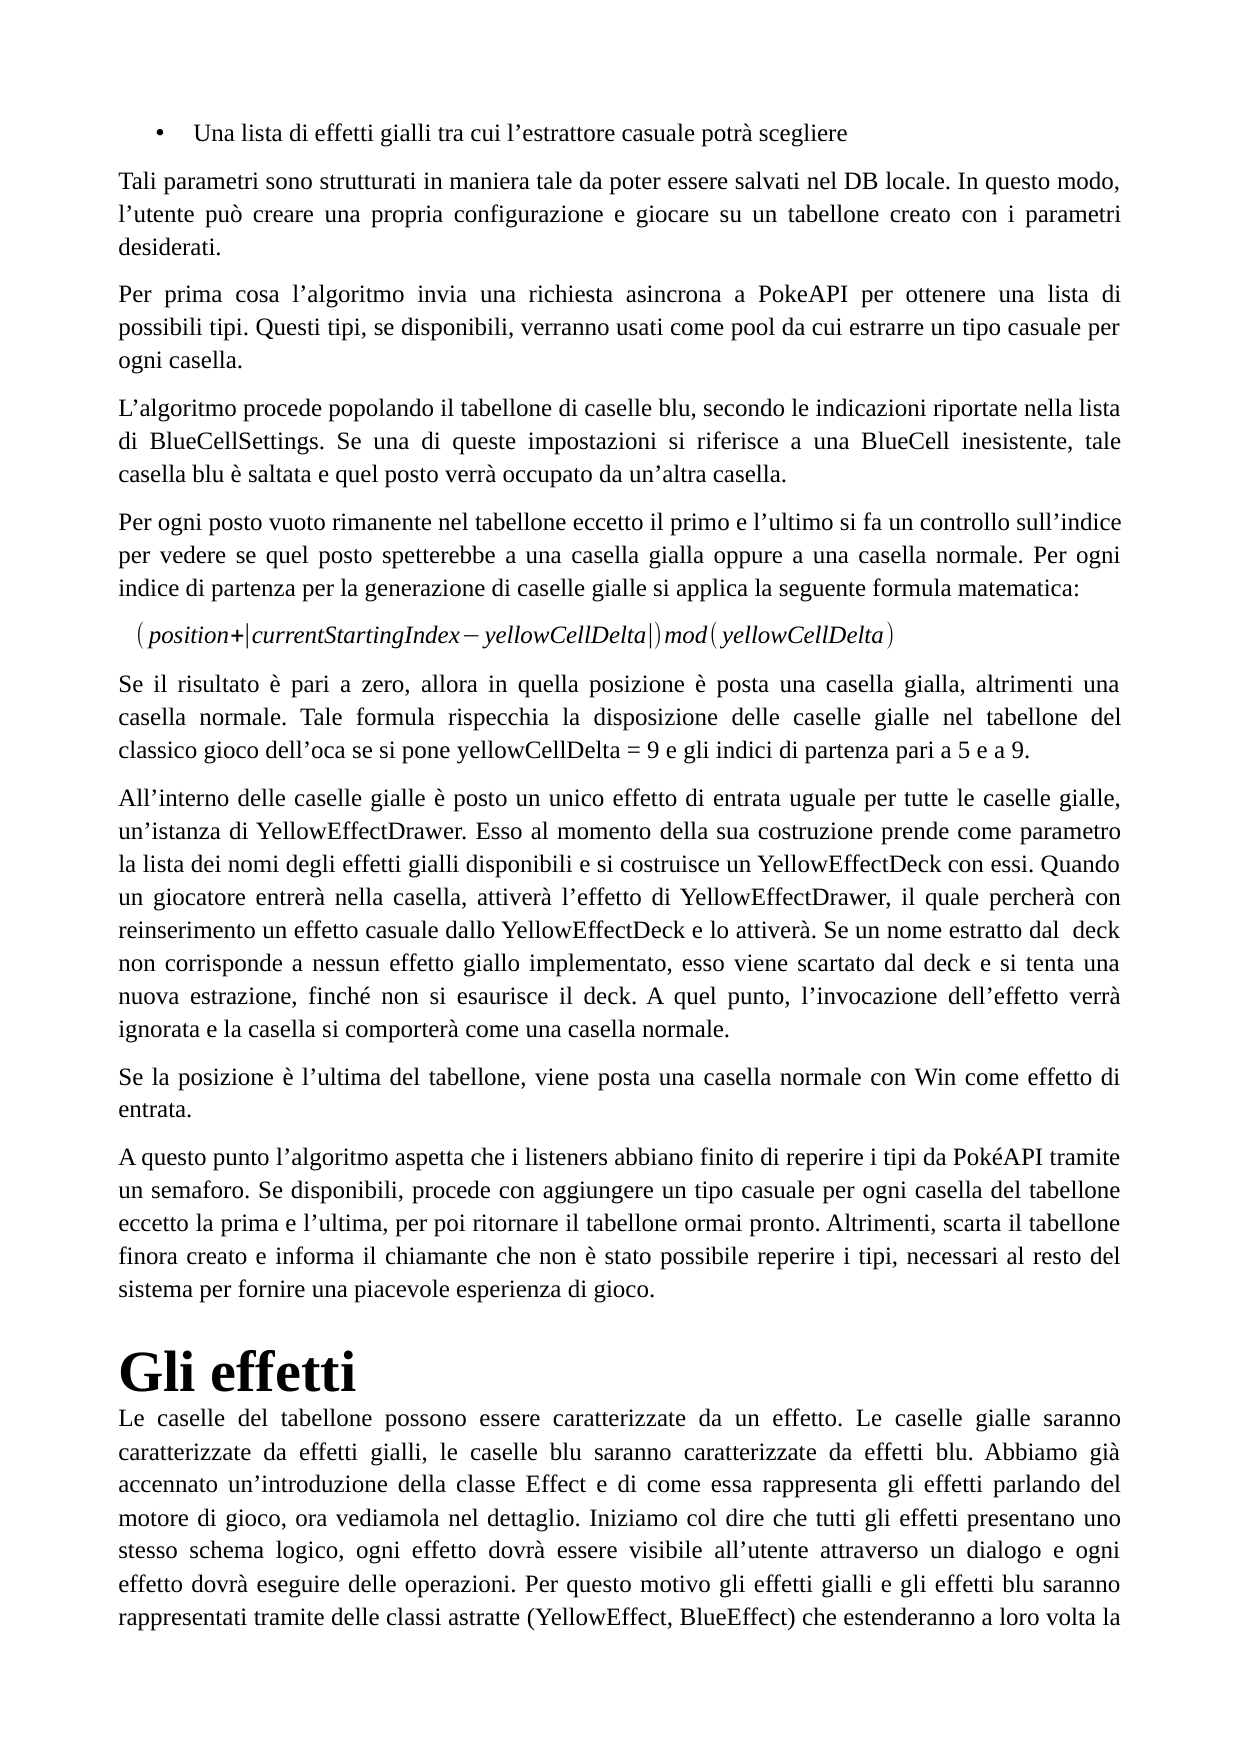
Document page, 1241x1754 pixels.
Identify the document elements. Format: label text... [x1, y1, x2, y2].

text A questo punto l’algoritmo aspetta che i listeners abbiano finito di reperire i tipi da PokéAPI tramite un semaforo. Se disponibili, procede con aggiungere un tipo casuale per ogni casella del tabellone eccetto la prima e l’ultima, per poi ritornare il tabellone ormai pronto. Altrimenti, scarta il tabellone finora creato e informa il chiamante che non è stato possibile reperire i tipi, necessari al resto del sistema per fornire una piacevole esperienza di gioco. [118, 1142, 1122, 1303]
text L’algoritmo procede popolando il tabellone di caselle blu, secondo le indicazioni riportate nella lista di BlueCellSettings. Se una di queste impostazioni si riferisce a una BlueCell inesistente, tale casella blu è saltata e quel posto verrà occupato da un’altra casella. [118, 393, 1122, 488]
text Le caselle del tabellone possono essere caratterizzate da un effetto. Le caselle gialle saranno caratterizzate da effetti gialli, le caselle blu saranno caratterizzate da effetti blu. Abbiamo già accennato un’introduzione della classe Effect e di come essa rappresenta gli effetti parlando del motore di gioco, ora vediamola nel dettaglio. Iniziamo col dire che tutti gli effetti presentano uno stesso schema logico, ogni effetto dovrà essere visibile all’utente attraverso un dialogo e ogni effetto dovrà eseguire delle operazioni. Per questo motivo gli effetti gialli e gli effetti blu saranno rappresentati tramite delle classi astratte (YellowEffect, BlueEffect) che estenderanno a loro volta la [118, 1403, 1122, 1630]
subtitle Gli effetti [118, 1336, 1122, 1403]
text Per prima cosa l’algoritmo invia una richiesta asincrona a PokeAPI per ottenere una lista di possibili tipi. Questi tipi, se disponibili, verranno usati come pool da cui estrarre un tipo casuale per ogni casella. [118, 279, 1122, 374]
text Per ogni posto vuoto rimanente nel tabellone eccetto il primo e l’ultimo si fa un controllo sull’indice per vedere se quel posto spetterebbe a una casella gialla oppure a una casella normale. Per ogni indice di partenza per la generazione di caselle gialle si applica la seguente formula matematica: [118, 507, 1122, 601]
text All’interno delle caselle gialle è posto un unico effetto di entrata uguale per tutte le caselle gialle, un’istanza di YellowEffectDrawer. Esso al momento della sua costruzione prende come parametro la lista dei nomi degli effetti gialli disponibili e si costruisce un YellowEffectDeck con essi. Quando un giocatore entrerà nella casella, attiverà l’effetto di YellowEffectDrawer, il quale percherà con reinserimento un effetto casuale dallo YellowEffectDeck e lo attiverà. Se un nome estratto dal deck non corrisponde a nessun effetto giallo implementato, esso viene scartato dal deck e si tenta una nuova estrazione, finché non si esaurisce il deck. A quel punto, l’invocazione dell’effetto verrà ignorata e la casella si comporterà come una casella normale. [118, 783, 1122, 1043]
text Se il risultato è pari a zero, allora in quella posizione è posta una casella gialla, altrimenti una casella normale. Tale formula rispecchia la disposizione delle caselle gialle nel tabellone del classico gioco dell’oca se si pone yellowCellDelta = 9 e gli indici di partenza pari a 5 e a 9. [118, 669, 1122, 764]
text Tali parametri sono strutturati in maniera tale da poter essere salvati nel DB locale. In questo modo, l’utente può creare una propria configurazione e giocare su un tabellone creato con i parametri desiderati. [118, 166, 1122, 261]
text Se la posizione è l’ultima del tabellone, viene posta una casella normale con Win come effetto di entrata. [118, 1062, 1122, 1123]
list Una lista di effetti gialli tra cui l’estrattore casuale potrà scegliere [156, 118, 1122, 147]
